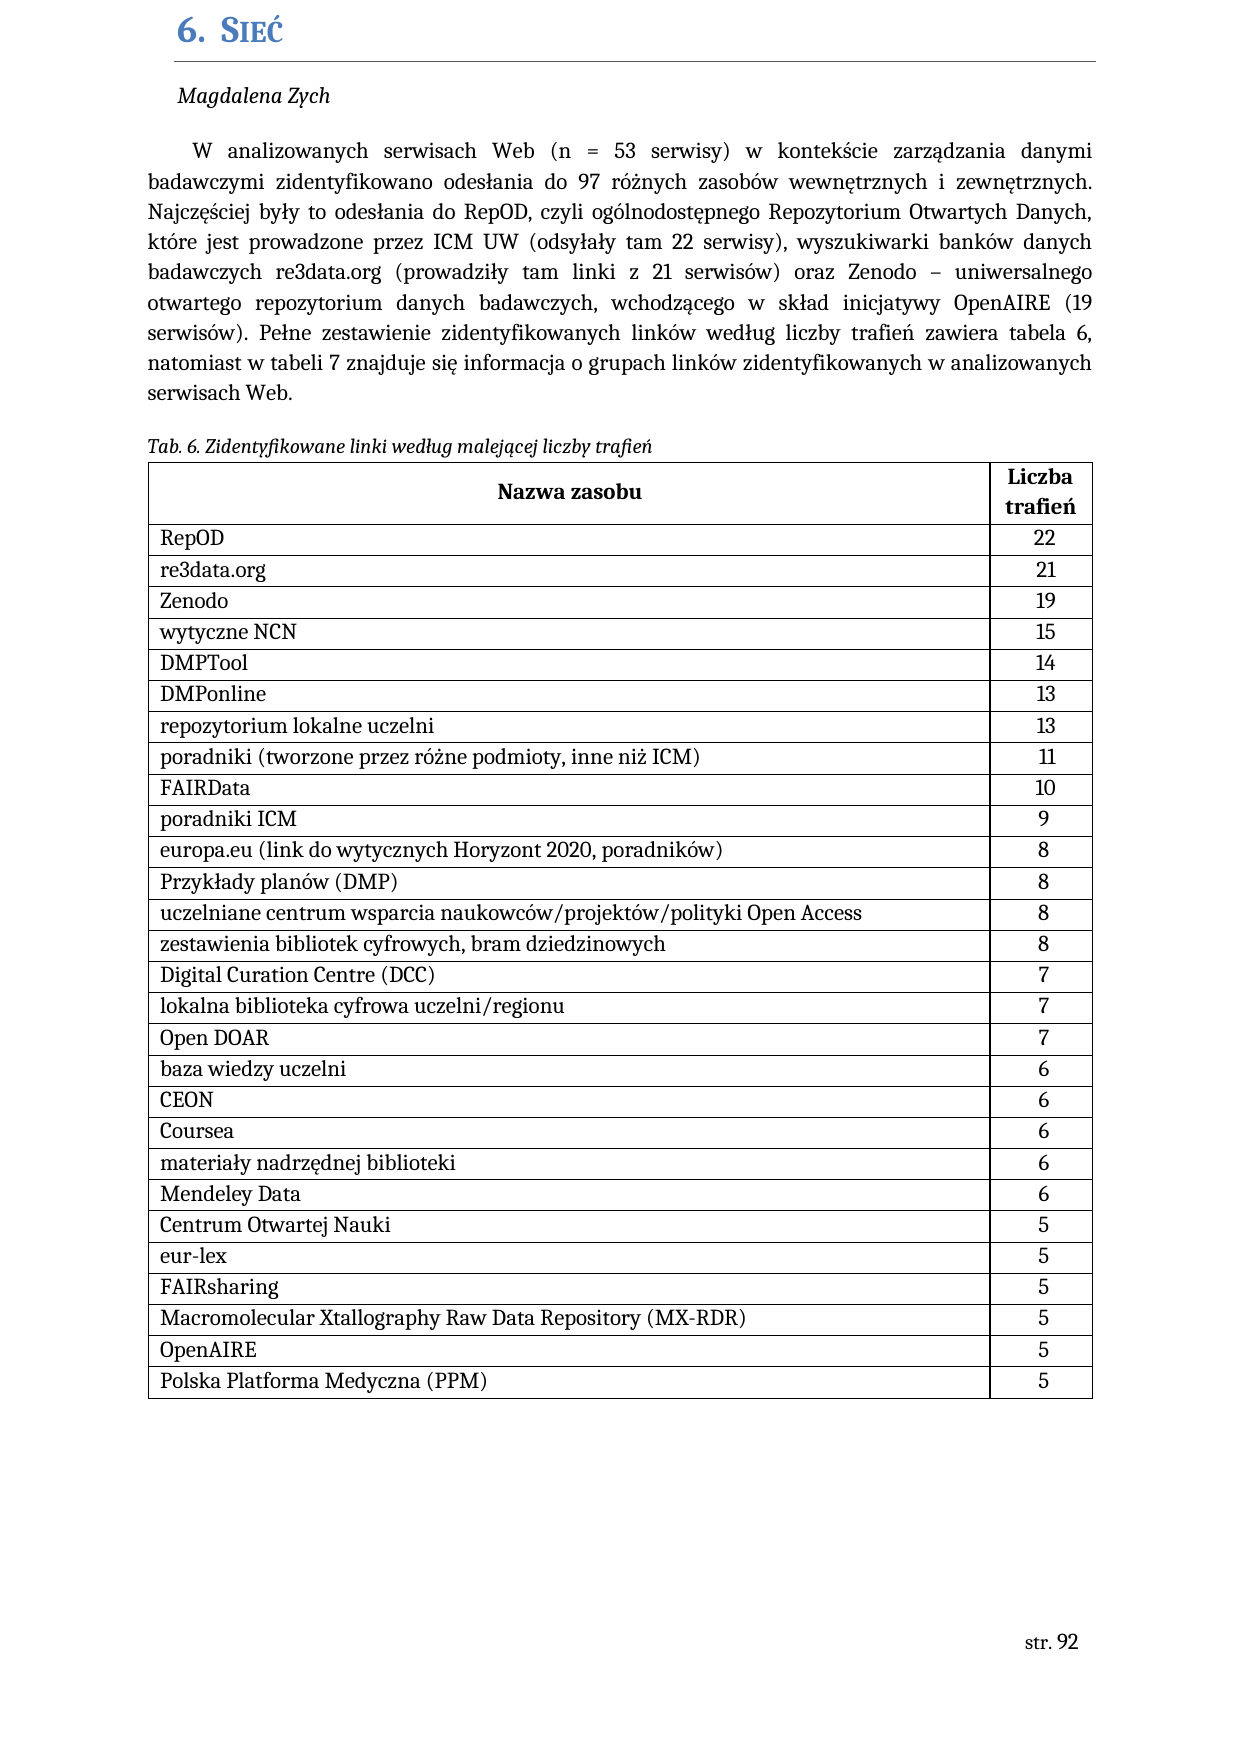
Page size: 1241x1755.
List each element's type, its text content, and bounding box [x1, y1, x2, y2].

table_cell Macromolecular Xtallography Raw Data Repository (MX-RDR) [149, 1305, 989, 1335]
table_cell materiały nadrzędnej biblioteki [149, 1149, 989, 1179]
table_cell 5 [991, 1336, 1092, 1366]
table_cell 11 [991, 743, 1092, 773]
table_cell 22 [991, 525, 1092, 555]
table_cell 14 [991, 650, 1092, 680]
table_cell 6 [991, 1180, 1092, 1210]
table_cell lokalna biblioteka cyfrowa uczelni/regionu [149, 993, 989, 1023]
table_cell re3data.org [149, 556, 989, 586]
table_cell 8 [991, 868, 1092, 898]
table_cell CEON [149, 1087, 989, 1117]
table_cell Mendeley Data [149, 1180, 989, 1210]
table_cell 8 [991, 931, 1092, 961]
table_cell OpenAIRE [149, 1336, 989, 1366]
table_cell FAIRData [149, 775, 989, 805]
table_cell Centrum Otwartej Nauki [149, 1211, 989, 1242]
table_cell DMPonline [149, 681, 989, 711]
table_cell DMPTool [149, 650, 989, 680]
table_cell Digital Curation Centre (DCC) [149, 962, 989, 992]
table_cell 7 [991, 1024, 1092, 1054]
table_cell Open DOAR [149, 1024, 989, 1054]
table_cell Przykłady planów (DMP) [149, 868, 989, 898]
table_cell 19 [991, 587, 1092, 617]
table_cell europa.eu (link do wytycznych Horyzont 2020, poradników) [149, 837, 989, 867]
table_cell 5 [991, 1305, 1092, 1335]
table_cell 21 [991, 556, 1092, 586]
table_cell poradniki ICM [149, 806, 989, 836]
table_cell 15 [991, 619, 1092, 648]
table_cell FAIRsharing [149, 1274, 989, 1304]
text Magdalena Zych [177, 83, 1111, 110]
table_cell 6 [991, 1087, 1092, 1117]
table_cell 5 [991, 1211, 1092, 1242]
table_cell 7 [991, 993, 1092, 1023]
table_cell poradniki (tworzone przez różne podmioty, inne niż ICM) [149, 743, 989, 773]
table_cell 5 [991, 1243, 1092, 1273]
table_cell zestawienia bibliotek cyfrowych, bram dziedzinowych [149, 931, 989, 961]
table_cell 8 [991, 837, 1092, 867]
table_cell 13 [991, 681, 1092, 711]
list SIEĆ [177, 8, 1111, 51]
table_cell Zenodo [149, 587, 989, 617]
table_cell uczelniane centrum wsparcia naukowców/projektów/polityki Open Access [149, 900, 989, 929]
text Tab. 6. Zidentyfikowane linki według malejącej liczby trafień [147, 434, 1111, 458]
table_cell 5 [991, 1274, 1092, 1304]
table_cell eur-lex [149, 1243, 989, 1273]
table_cell 5 [991, 1367, 1092, 1398]
table_cell Coursea [149, 1118, 989, 1148]
table_cell 6 [991, 1149, 1092, 1179]
table_cell baza wiedzy uczelni [149, 1056, 989, 1086]
table_cell 10 [991, 775, 1092, 805]
table_header Nazwa zasobu [149, 463, 989, 524]
table_cell 6 [991, 1056, 1092, 1086]
table_cell repozytorium lokalne uczelni [149, 712, 989, 742]
table_cell 13 [991, 712, 1092, 742]
table_cell 6 [991, 1118, 1092, 1148]
table_cell 7 [991, 962, 1092, 992]
table_cell 8 [991, 900, 1092, 929]
table_cell wytyczne NCN [149, 619, 989, 648]
table_cell RepOD [149, 525, 989, 555]
text W analizowanych serwisach Web (n = 53 serwisy) w kontekście zarządzania danymi badawczymi zidentyfikowano odesłania do 97 różnych zasobów wewnętrznych i zewnętrznych. Najczęściej były to odesłania do RepOD, czyli ogólnodostępnego Repozytorium Otwartych Danych, które jest prowadzone przez ICM UW (odsyłały tam 22 serwisy), wyszukiwarki banków danych badawczych re3data.org (prowadziły tam linki z 21 serwisów) oraz Zenodo – uniwersalnego otwartego repozytorium danych badawczych, wchodzącego w skład inicjatywy OpenAIRE (19 serwisów). Pełne zestawienie zidentyfikowanych linków według liczby trafień zawiera tabela 6, natomiast w tabeli 7 znajduje się informacja o grupach linków zidentyfikowanych w analizowanych serwisach Web. [147, 138, 1094, 406]
table_cell 9 [991, 806, 1092, 836]
table_cell Polska Platforma Medyczna (PPM) [149, 1367, 989, 1398]
table_header Liczba trafień [991, 463, 1092, 524]
